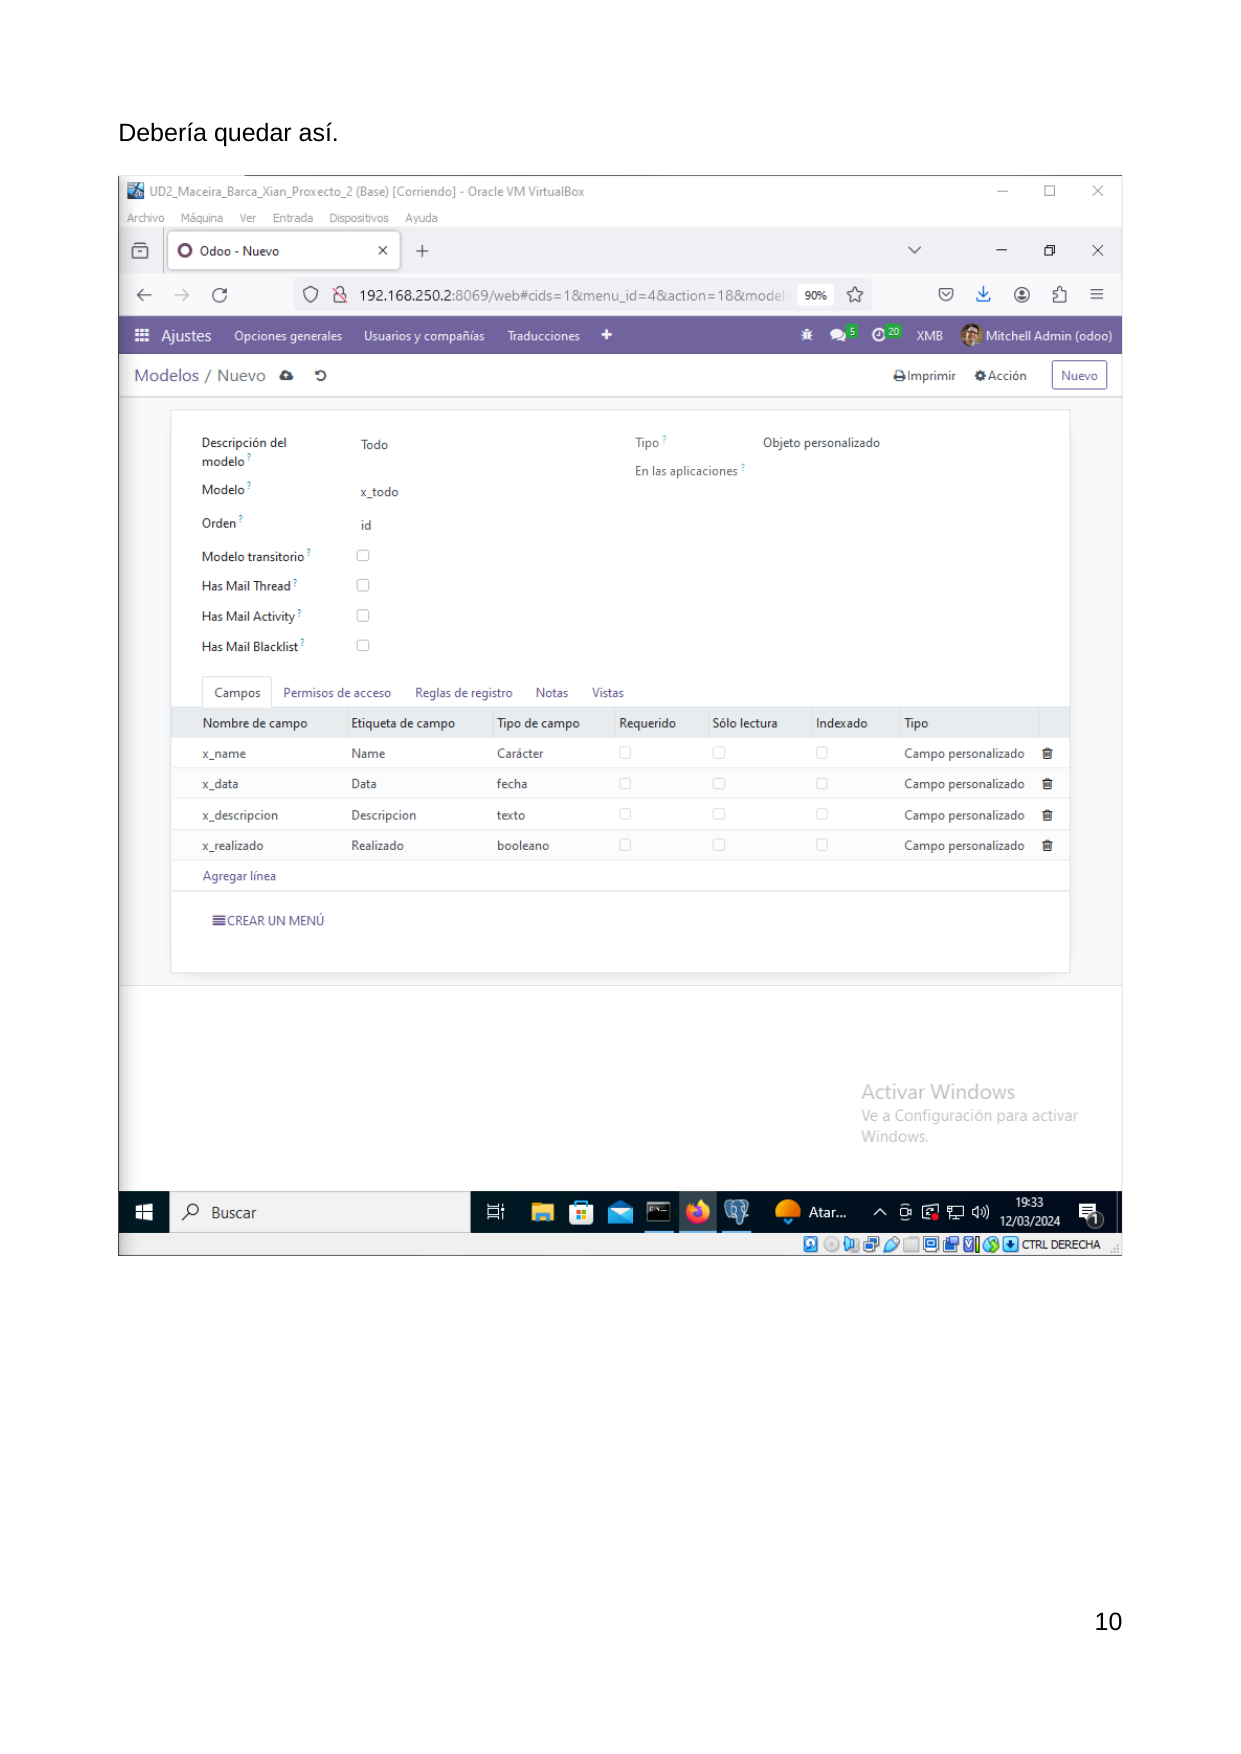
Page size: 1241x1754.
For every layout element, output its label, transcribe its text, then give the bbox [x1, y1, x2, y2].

text Debería quedar así. [118, 118, 1122, 147]
picture [118, 175, 1123, 1256]
